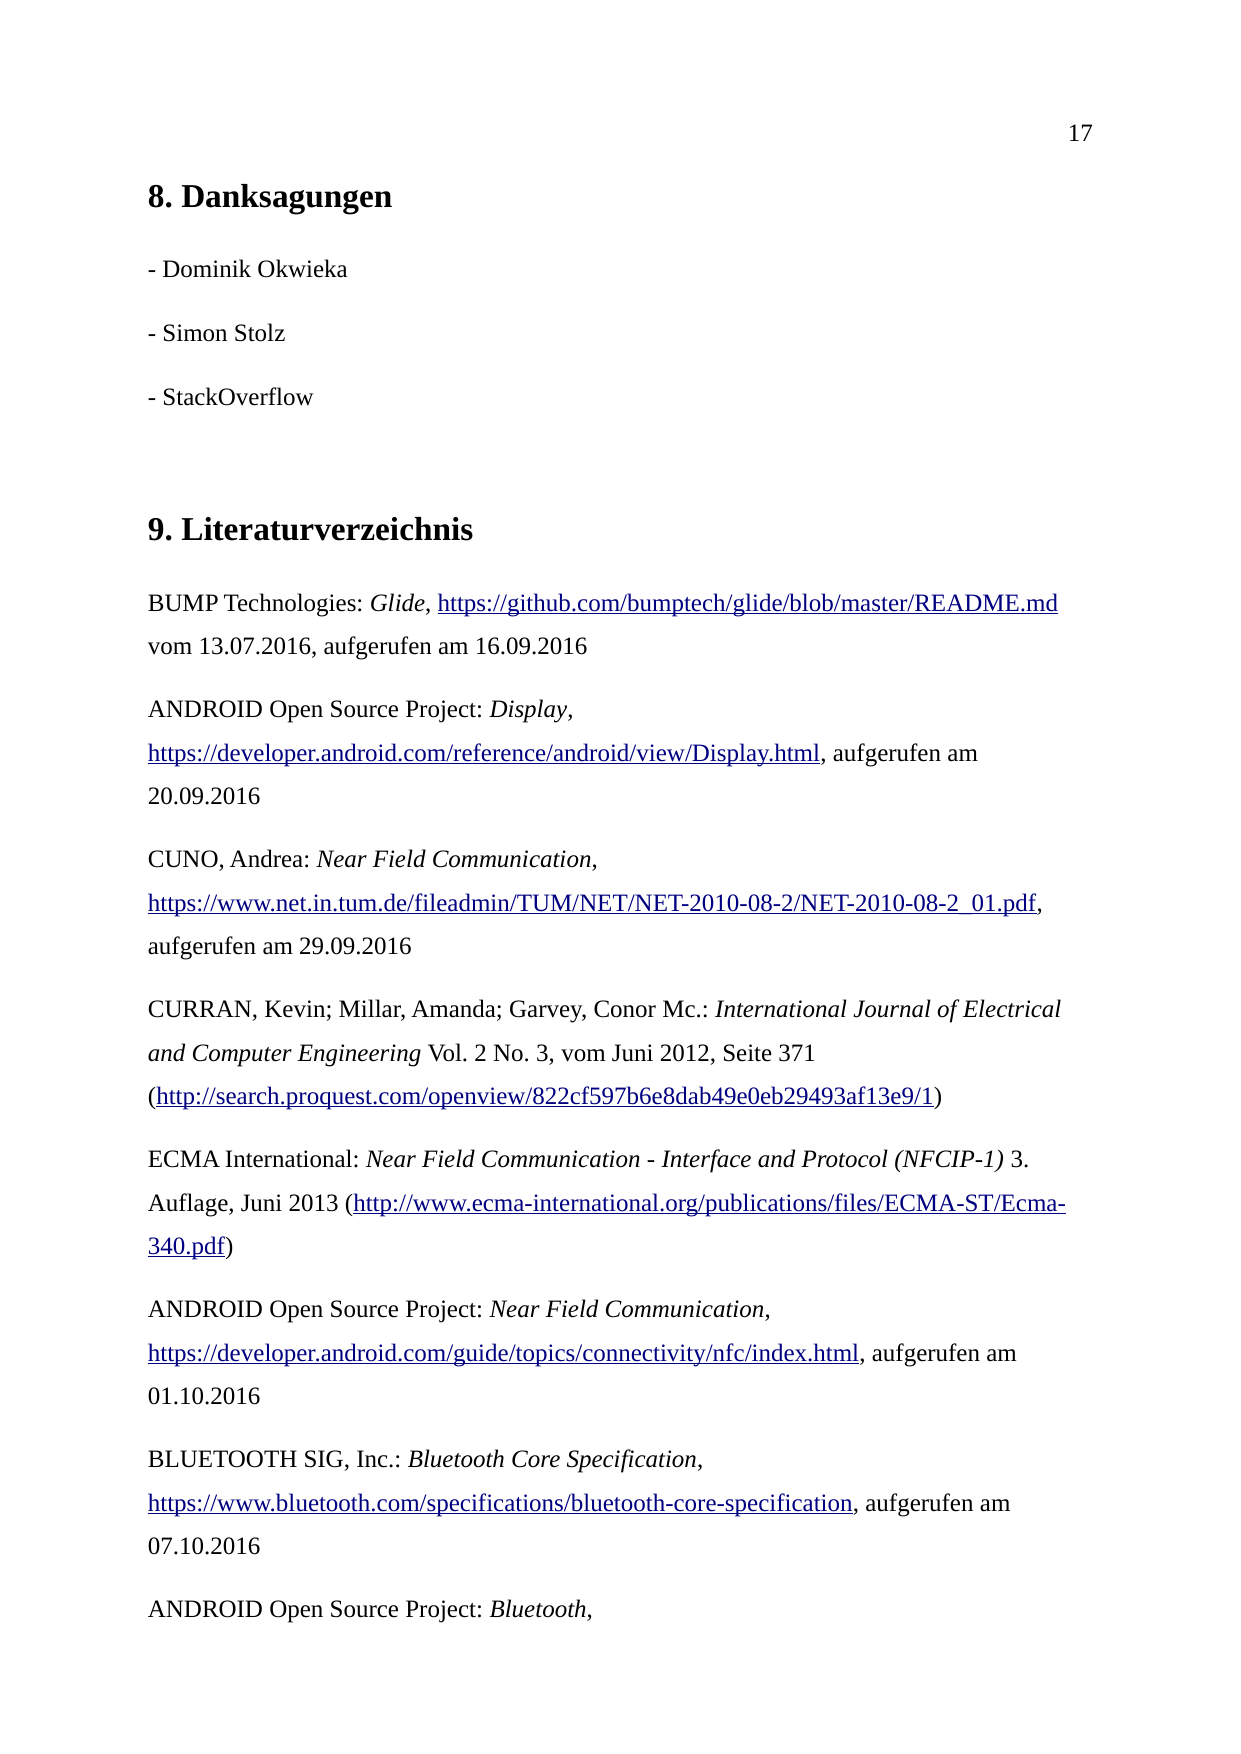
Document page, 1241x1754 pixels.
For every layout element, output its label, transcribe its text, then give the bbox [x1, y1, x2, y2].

text BLUETOOTH SIG, Inc.: Bluetooth Core Specification, https://www.bluetooth.com/specifications/bluetooth-core-specification, aufgerufen am 07.10.2016 [148, 1444, 1093, 1559]
subtitle 9. Literaturverzeichnis [148, 509, 1093, 548]
text ANDROID Open Source Project: Bluetooth, [148, 1594, 1093, 1623]
subtitle 8. Danksagungen [148, 176, 1093, 215]
text - Dominik Okwieka [148, 254, 1093, 283]
text CUNO, Andrea: Near Field Communication, https://www.net.in.tum.de/fileadmin/TUM/NET/NET-2010-08-2/NET-2010-08-2_01.pdf, aufgerufen am 29.09.2016 [148, 844, 1093, 959]
text ANDROID Open Source Project: Display, https://developer.android.com/reference/android/view/Display.html, aufgerufen am 20.09.2016 [148, 694, 1093, 809]
text CURRAN, Kevin; Millar, Amanda; Garvey, Conor Mc.: International Journal of Electrical and Computer Engineering Vol. 2 No. 3, vom Juni 2012, Seite 371 (http://search.proquest.com/openview/822cf597b6e8dab49e0eb29493af13e9/1) [148, 994, 1093, 1109]
text ECMA International: Near Field Communication - Interface and Protocol (NFCIP-1) 3. Auflage, Juni 2013 (http://www.ecma-international.org/publications/files/ECMA-ST/Ecma-340.pdf) [148, 1144, 1093, 1259]
text - StackOverflow [148, 382, 1093, 411]
text BUMP Technologies: Glide, https://github.com/bumptech/glide/blob/master/README.md vom 13.07.2016, aufgerufen am 16.09.2016 [148, 588, 1093, 659]
text - Simon Stolz [148, 318, 1093, 347]
text ANDROID Open Source Project: Near Field Communication, https://developer.android.com/guide/topics/connectivity/nfc/index.html, aufgerufen am 01.10.2016 [148, 1294, 1093, 1409]
